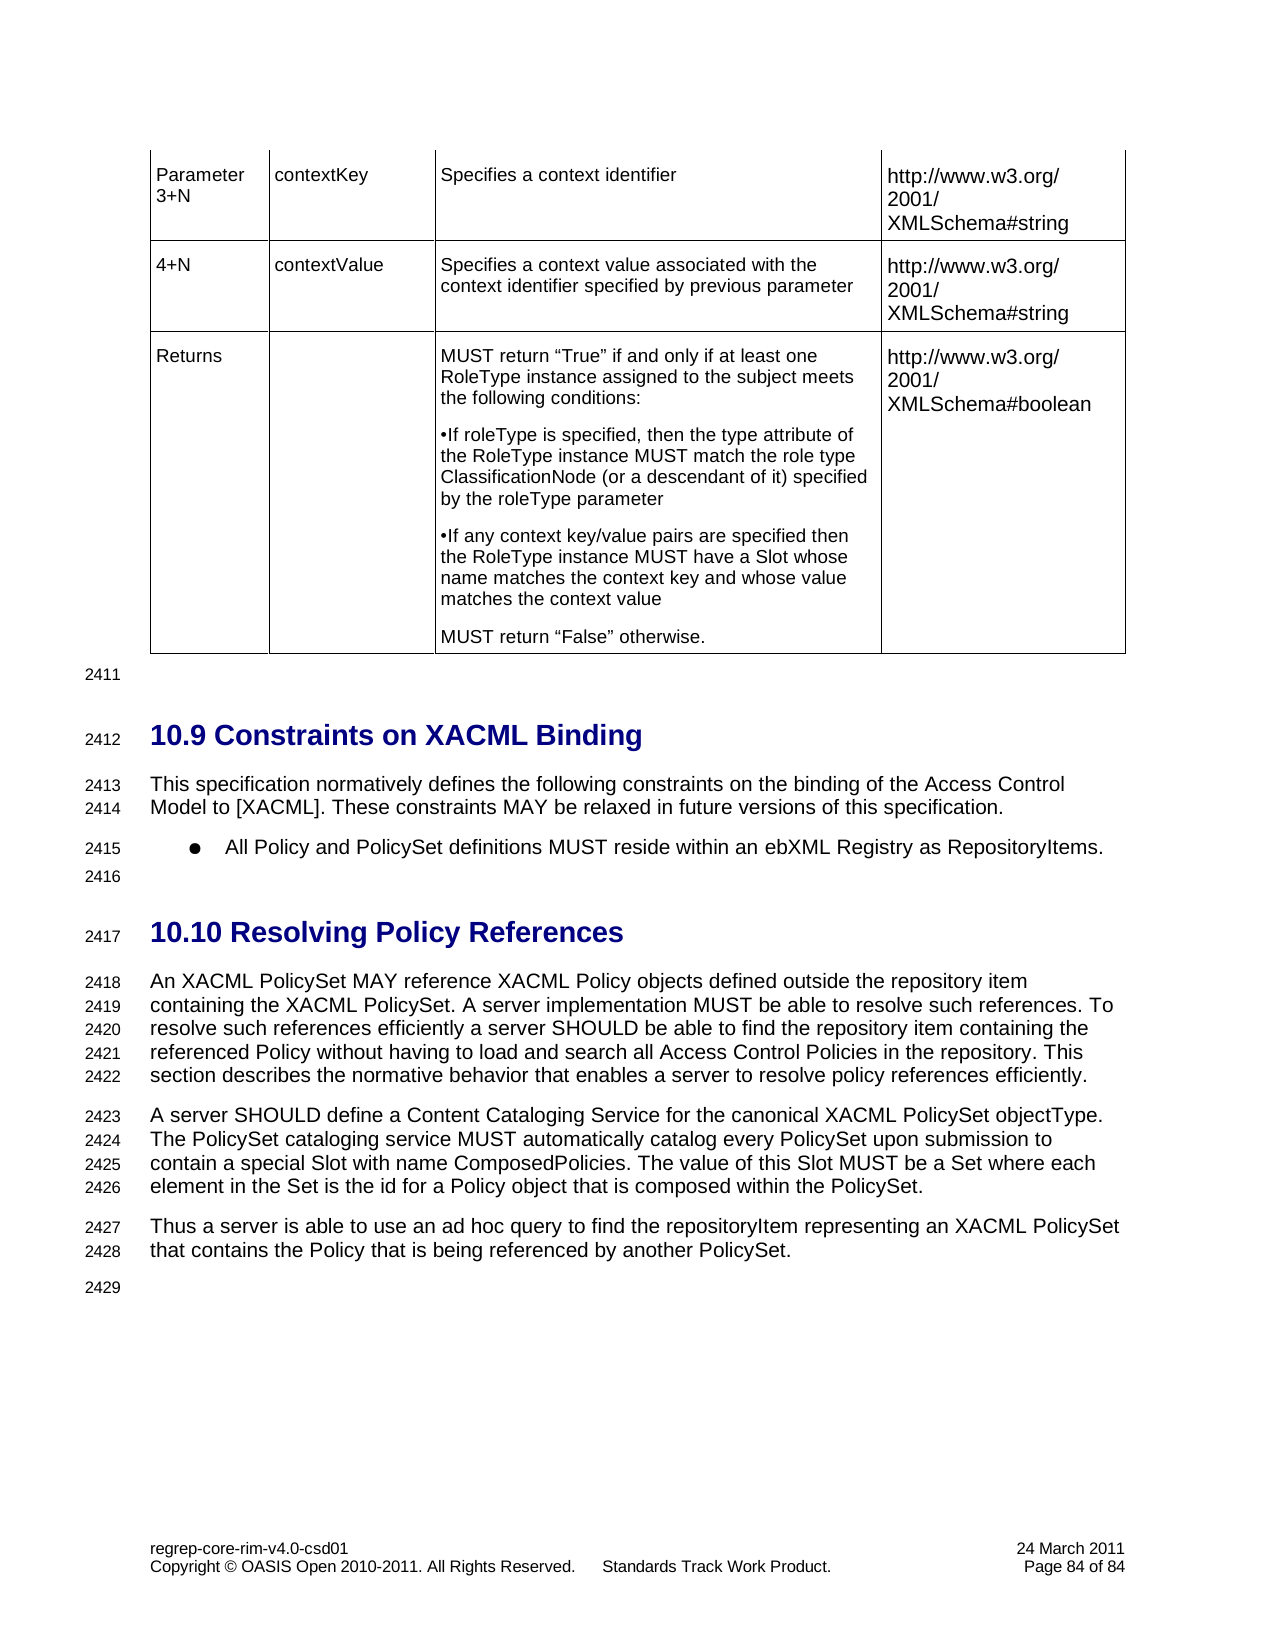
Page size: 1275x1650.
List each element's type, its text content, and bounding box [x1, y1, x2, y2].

text An XACML PolicySet MAY reference XACML Policy objects defined outside the repository item containing the XACML PolicySet. A server implementation MUST be able to resolve such references. To resolve such references efficiently a server SHOULD be able to find the repository item containing the referenced Policy without having to load and search all Access Control Policies in the repository. This section describes the normative behavior that enables a server to resolve policy references efficiently. [150, 969, 1125, 1087]
table_cell Specifies a context identifier [436, 150, 881, 240]
table_cell http://www.w3.org/2001/XMLSchema#string [882, 150, 1125, 240]
text A server SHOULD define a Content Cataloging Service for the canonical XACML PolicySet objectType. The PolicySet cataloging service MUST automatically catalog every PolicySet upon submission to contain a special Slot with name ComposedPolicies. The value of this Slot MUST be a Set where each element in the Set is the id for a Policy object that is composed within the PolicySet. [150, 1104, 1125, 1198]
table_cell Returns [151, 332, 268, 653]
text Thus a server is able to use an ad hoc query to find the repositoryItem representing an XACML PolicySet that contains the Policy that is being referenced by another PolicySet. [150, 1215, 1125, 1262]
list All Policy and PolicySet definitions MUST reside within an ebXML Registry as RepositoryItems. [187, 836, 1125, 859]
table_cell MUST return “True” if and only if at least one RoleType instance assigned to the subject meets the following conditions: If roleType is specified, then the type attribute of the RoleType instance MUST match the role type ClassificationNode (or a descendant of it) specified by the roleType parameter If any context key/value pairs are specified then the RoleType instance MUST have a Slot whose name matches the context key and whose value matches the context value MUST return “False” otherwise. [436, 332, 881, 653]
text This specification normatively defines the following constraints on the binding of the Access Control Model to [XACML]. These constraints MAY be relaxed in future versions of this specification. [150, 772, 1125, 819]
subtitle Resolving Policy References [150, 916, 1125, 949]
table_cell Specifies a context value associated with the context identifier specified by previous parameter [436, 241, 881, 331]
table_cell contextKey [270, 150, 434, 240]
table_cell 4+N [151, 241, 268, 331]
table_cell http://www.w3.org/2001/XMLSchema#boolean [882, 332, 1125, 653]
table_cell http://www.w3.org/2001/XMLSchema#string [882, 241, 1125, 331]
table_cell [270, 332, 434, 653]
subtitle Constraints on XACML Binding [150, 719, 1125, 751]
table_cell Parameter 3+N [151, 150, 268, 240]
table_cell contextValue [270, 241, 434, 331]
